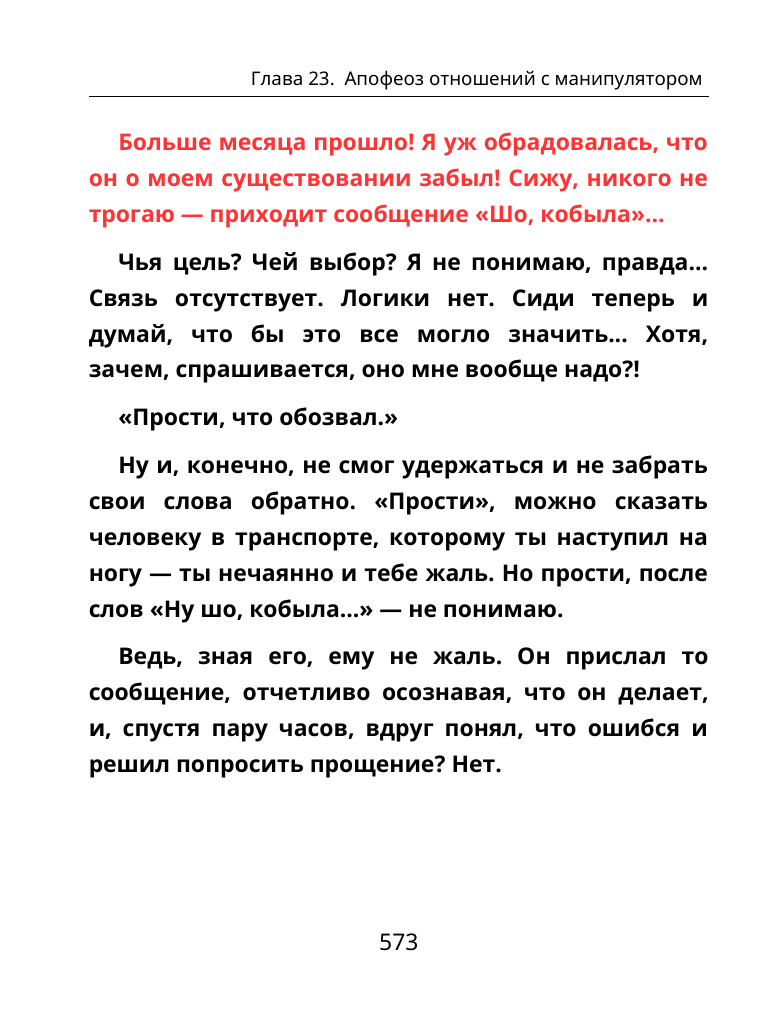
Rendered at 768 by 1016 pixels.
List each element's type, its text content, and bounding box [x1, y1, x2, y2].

text Чья цель? Чей выбор? Я не понимаю, правда... Связь отсутствует. Логики нет. Сиди теперь и думай, что бы это все могло значить... Хотя, зачем, спрашивается, оно мне вообще надо?! [88, 246, 709, 385]
text «Прости, что обозвал.» [88, 401, 709, 432]
text Ведь, зная его, ему не жаль. Он прислал то сообщение, отчетливо осознавая, что он делает, и, спустя пару часов, вдруг понял, что ошибся и решил попросить прощение? Нет. [88, 640, 709, 779]
text Больше месяца прошло! Я уж обрадовалась, что он о моем существовании забыл! Сижу, никого не трогаю — приходит сообщение «Шо, кобыла»... [88, 126, 709, 229]
text Ну и, конечно, не смог удержаться и не забрать свои слова обратно. «Прости», можно сказать человеку в транспорте, которому ты наступил на ногу — ты нечаянно и тебе жаль. Но прости, после слов «Ну шо, кобыла...» — не понимаю. [88, 449, 709, 624]
